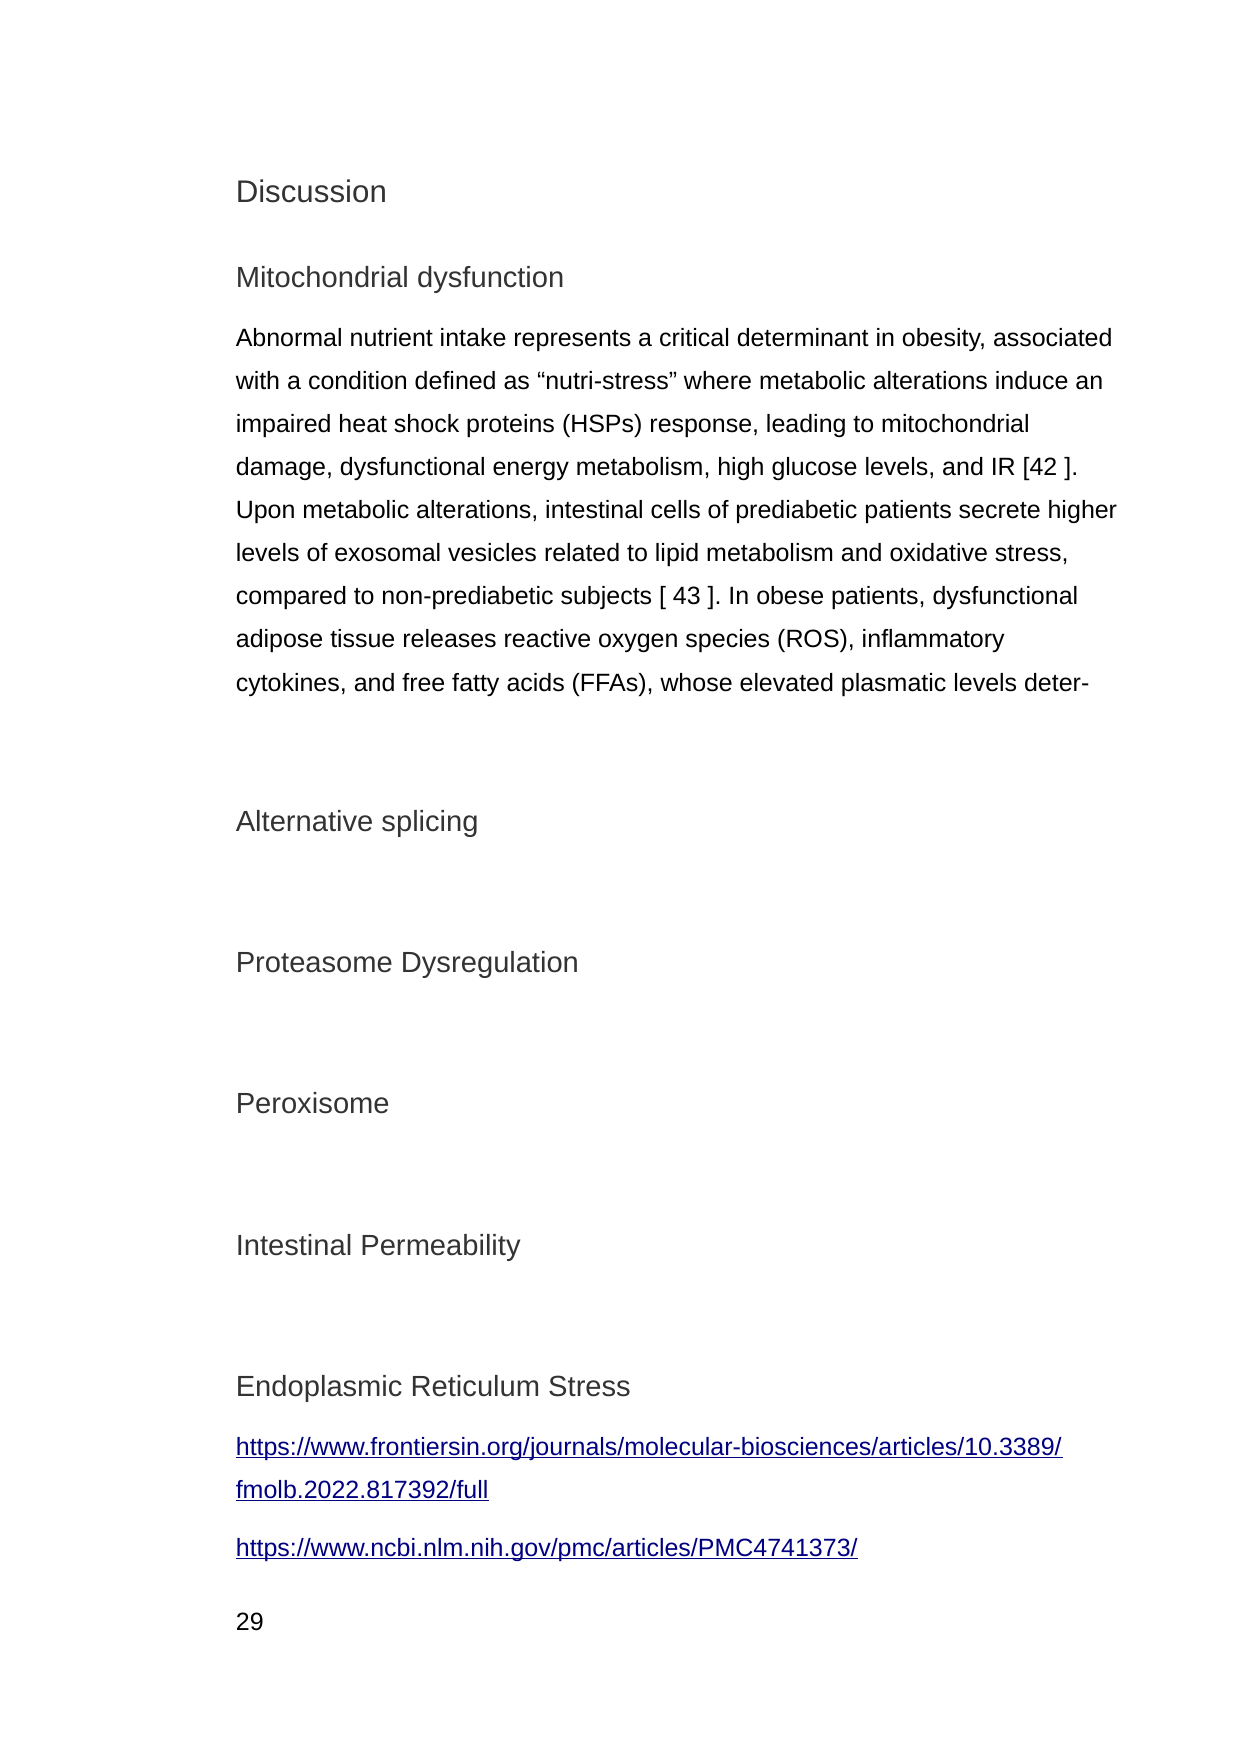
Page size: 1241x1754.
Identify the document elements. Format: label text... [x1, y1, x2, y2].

subtitle Intestinal Permeability [236, 1228, 1122, 1261]
subtitle Peroxisome [236, 1087, 1122, 1120]
subtitle Mitochondrial dysfunction [236, 260, 1122, 293]
subtitle Proteasome Dysregulation [236, 945, 1122, 979]
text https://www.frontiersin.org/journals/molecular-biosciences/articles/10.3389/fmolb.2022.817392/full [236, 1432, 1122, 1504]
text Abnormal nutrient intake represents a critical determinant in obesity, associated with a condition defined as “nutri-stress” where metabolic alterations induce an impaired heat shock proteins (HSPs) response, leading to mitochondrial damage, dysfunctional energy metabolism, high glucose levels, and IR [42 ]. Upon metabolic alterations, intestinal cells of prediabetic patients secrete higher levels of exosomal vesicles related to lipid metabolism and oxidative stress, compared to non-prediabetic subjects [ 43 ]. In obese patients, dysfunctional adipose tissue releases reactive oxygen species (ROS), inflammatory cytokines, and free fatty acids (FFAs), whose elevated plasmatic levels deter- [236, 323, 1122, 696]
subtitle Alternative splicing [236, 804, 1122, 837]
text https://www.ncbi.nlm.nih.gov/pmc/articles/PMC4741373/ [236, 1533, 1122, 1562]
subtitle Endoplasmic Reticulum Stress [236, 1369, 1122, 1403]
subtitle Discussion [236, 173, 1122, 208]
